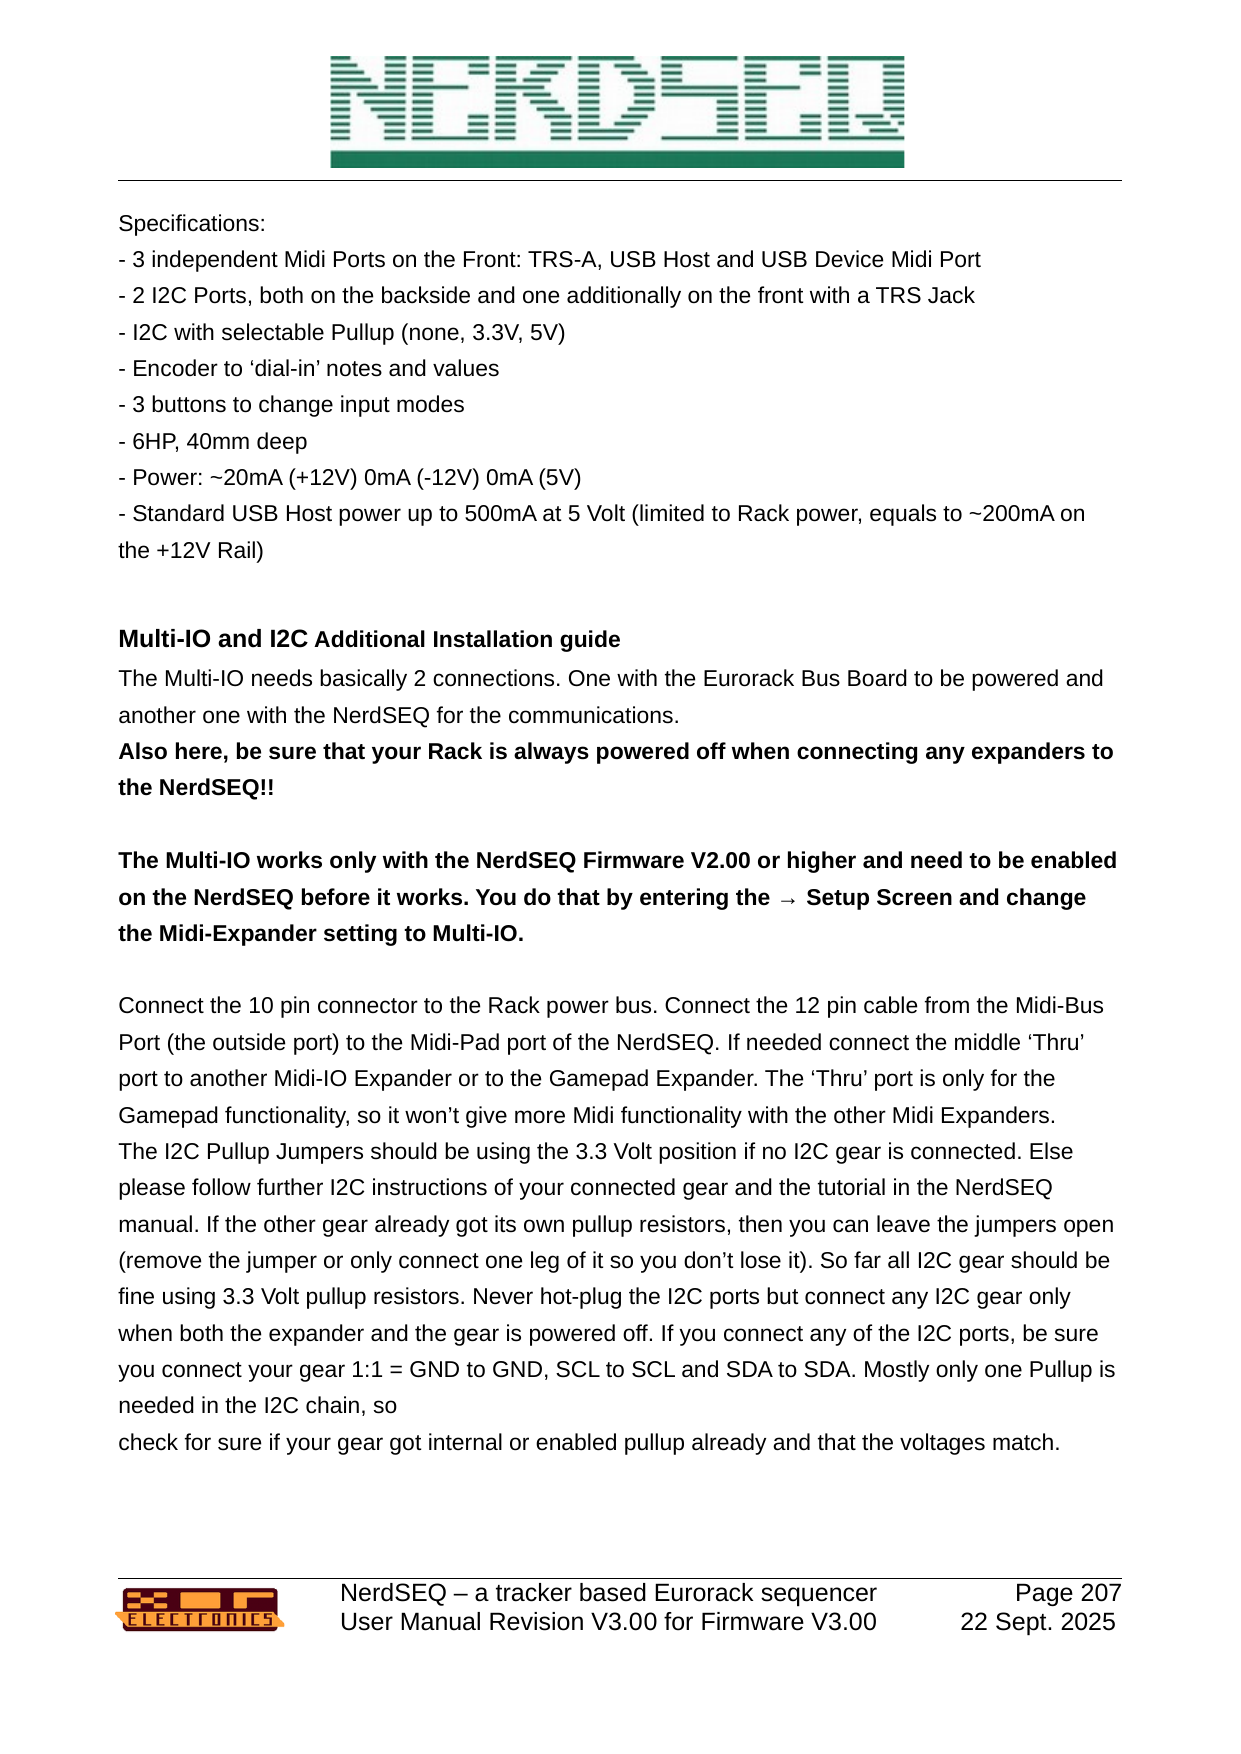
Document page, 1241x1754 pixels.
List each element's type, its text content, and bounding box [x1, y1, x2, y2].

text - I2C with selectable Pullup (none, 3.3V, 5V) [118, 319, 1122, 345]
text - Power: ~20mA (+12V) 0mA (-12V) 0mA (5V) [118, 464, 1122, 490]
text - 3 independent Midi Ports on the Front: TRS-A, USB Host and USB Device Midi Port [118, 246, 1122, 272]
text Also here, be sure that your Rack is always powered off when connecting any expanders to the NerdSEQ!! [118, 738, 1122, 801]
text - 6HP, 40mm deep [118, 428, 1122, 454]
picture [115, 1584, 285, 1634]
text The I2C Pullup Jumpers should be using the 3.3 Volt position if no I2C gear is connected. Else please follow further I2C instructions of your connected gear and the tutorial in the NerdSEQ manual. If the other gear already got its own pullup resistors, then you can leave the jumpers open (remove the jumper or only connect one leg of it so you don’t lose it). So far all I2C gear should be fine using 3.3 Volt pullup resistors. Never hot-plug the I2C ports but connect any I2C gear only when both the expander and the gear is powered off. If you connect any of the I2C ports, be sure you connect your gear 1:1 = GND to GND, SCL to SCL and SDA to SDA. Mostly only one Pullup is needed in the I2C chain, so [118, 1138, 1122, 1419]
text The Multi-IO works only with the NerdSEQ Firmware V2.00 or higher and need to be enabled on the NerdSEQ before it works. You do that by entering the → Setup Screen and change the Midi-Expander setting to Multi-IO. [118, 847, 1122, 946]
text - 3 buttons to change input modes [118, 391, 1122, 418]
text - Encoder to ‘dial-in’ notes and values [118, 355, 1122, 381]
text check for sure if your gear got internal or enabled pullup already and that the voltages match. [118, 1429, 1122, 1455]
text - 2 I2C Ports, both on the backside and one additionally on the front with a TRS Jack [118, 282, 1122, 309]
text Connect the 10 pin connector to the Rack power bus. Connect the 12 pin cable from the Midi-Bus Port (the outside port) to the Midi-Pad port of the NerdSEQ. If needed connect the middle ‘Thru’ port to another Midi-IO Expander or to the Gamepad Expander. The ‘Thru’ port is only for the Gamepad functionality, so it won’t give more Midi functionality with the other Midi Expanders. [118, 992, 1122, 1128]
subtitle Multi-IO and I2C Additional Installation guide [118, 624, 1122, 653]
picture [330, 56, 905, 168]
text - Standard USB Host power up to 500mA at 5 Volt (limited to Rack power, equals to ~200mA on the +12V Rail) [118, 500, 1122, 563]
text Specifications: [118, 209, 1122, 236]
text The Multi-IO needs basically 2 connections. One with the Eurorack Bus Board to be powered and another one with the NerdSEQ for the communications. [118, 665, 1122, 728]
